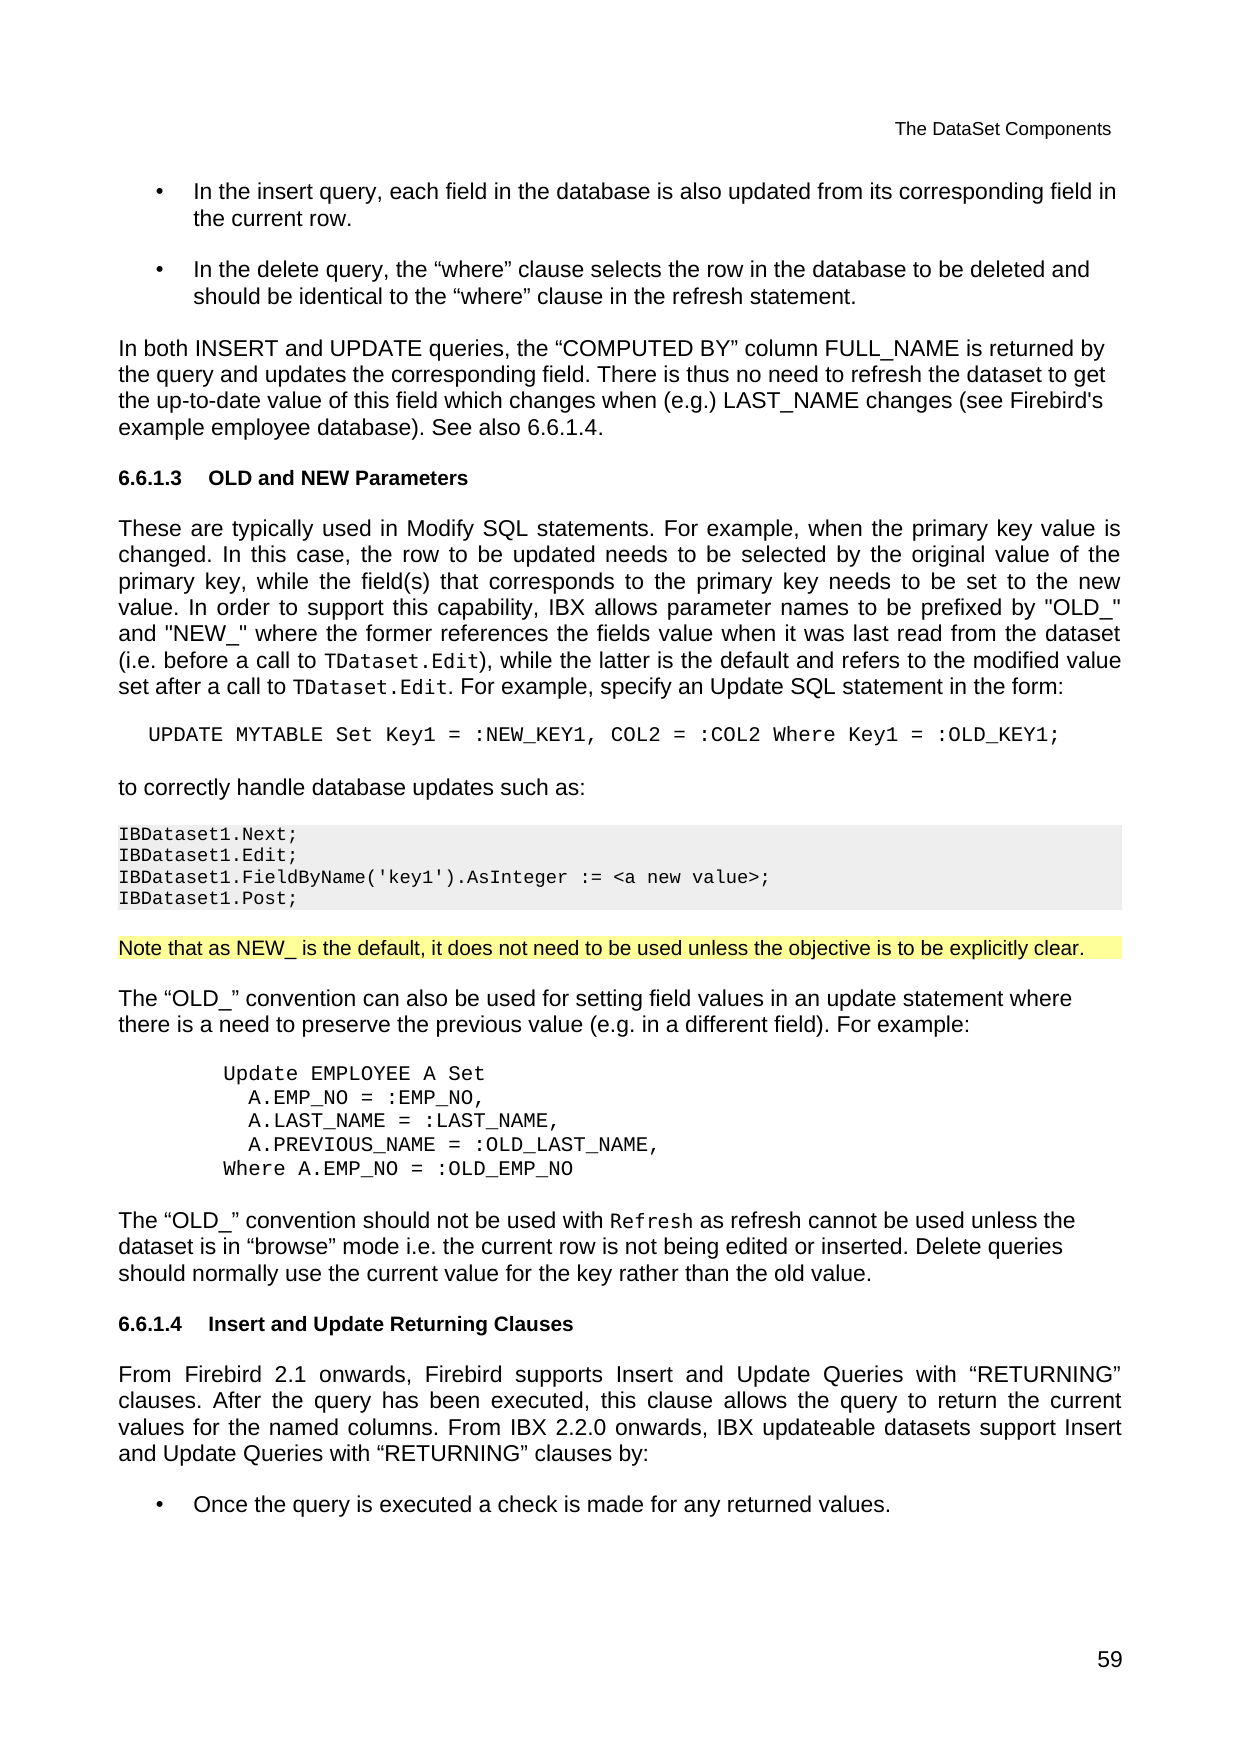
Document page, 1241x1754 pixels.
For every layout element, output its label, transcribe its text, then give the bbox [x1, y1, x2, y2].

text IBDataset1.FieldByName('key1').AsInteger := <a new value>; [118, 867, 1122, 889]
text The “OLD_” convention should not be used with Refresh as refresh cannot be used unless the dataset is in “browse” mode i.e. the current row is not being edited or inserted. Delete queries should normally use the current value for the key rather than the old value. [118, 1207, 1122, 1286]
text From Firebird 2.1 onwards, Firebird supports Insert and Update Queries with “RETURNING” clauses. After the query has been executed, this clause allows the query to return the current values for the named columns. From IBX 2.2.0 onwards, IBX updateable datasets support Insert and Update Queries with “RETURNING” clauses by: [118, 1361, 1122, 1466]
text Where A.EMP_NO = :OLD_EMP_NO [223, 1158, 1122, 1181]
text These are typically used in Modify SQL statements. For example, when the primary key value is changed. In this case, the row to be updated needs to be selected by the original value of the primary key, while the field(s) that corresponds to the primary key needs to be set to the new value. In order to support this capability, IBX allows parameter names to be prefixed by "OLD_" and "NEW_" where the former references the fields value when it was last read from the dataset (i.e. before a call to TDataset.Edit), while the latter is the default and refers to the modified value set after a call to TDataset.Edit. For example, specify an Update SQL statement in the form: [118, 515, 1122, 699]
list In the delete query, the “where” clause selects the row in the database to be deleted and should be identical to the “where” clause in the refresh statement. [156, 256, 1122, 309]
text A.LAST_NAME = :LAST_NAME, [223, 1111, 1122, 1134]
text A.EMP_NO = :EMP_NO, [223, 1087, 1122, 1111]
subtitle Insert and Update Returning Clauses [118, 1312, 1122, 1336]
text IBDataset1.Edit; [118, 846, 1122, 867]
text IBDataset1.Next; [118, 825, 1122, 846]
text A.PREVIOUS_NAME = :OLD_LAST_NAME, [223, 1134, 1122, 1158]
text UPDATE MYTABLE Set Key1 = :NEW_KEY1, COL2 = :COL2 Where Key1 = :OLD_KEY1; [148, 724, 1122, 748]
text In both INSERT and UPDATE queries, the “COMPUTED BY” column FULL_NAME is returned by the query and updates the corresponding field. There is thus no need to refresh the dataset to get the up-to-date value of this field which changes when (e.g.) LAST_NAME changes (see Firebird's example employee database). See also 6.6.1.4. [118, 334, 1122, 440]
text IBDataset1.Post; [118, 889, 1122, 910]
subtitle OLD and NEW Parameters [118, 466, 1122, 489]
text Note that as NEW_ is the default, it does not need to be used unless the objective is to be explicitly clear. [118, 936, 1122, 959]
text Update EMPLOYEE A Set [223, 1063, 1122, 1087]
text to correctly handle database updates such as: [118, 774, 1122, 800]
list In the insert query, each field in the database is also updated from its corresponding field in the current row. [156, 178, 1122, 231]
text The “OLD_” convention can also be used for setting field values in an update statement where there is a need to preserve the previous value (e.g. in a different field). For example: [118, 985, 1122, 1038]
list Once the query is executed a check is made for any returned values. [156, 1491, 1122, 1518]
